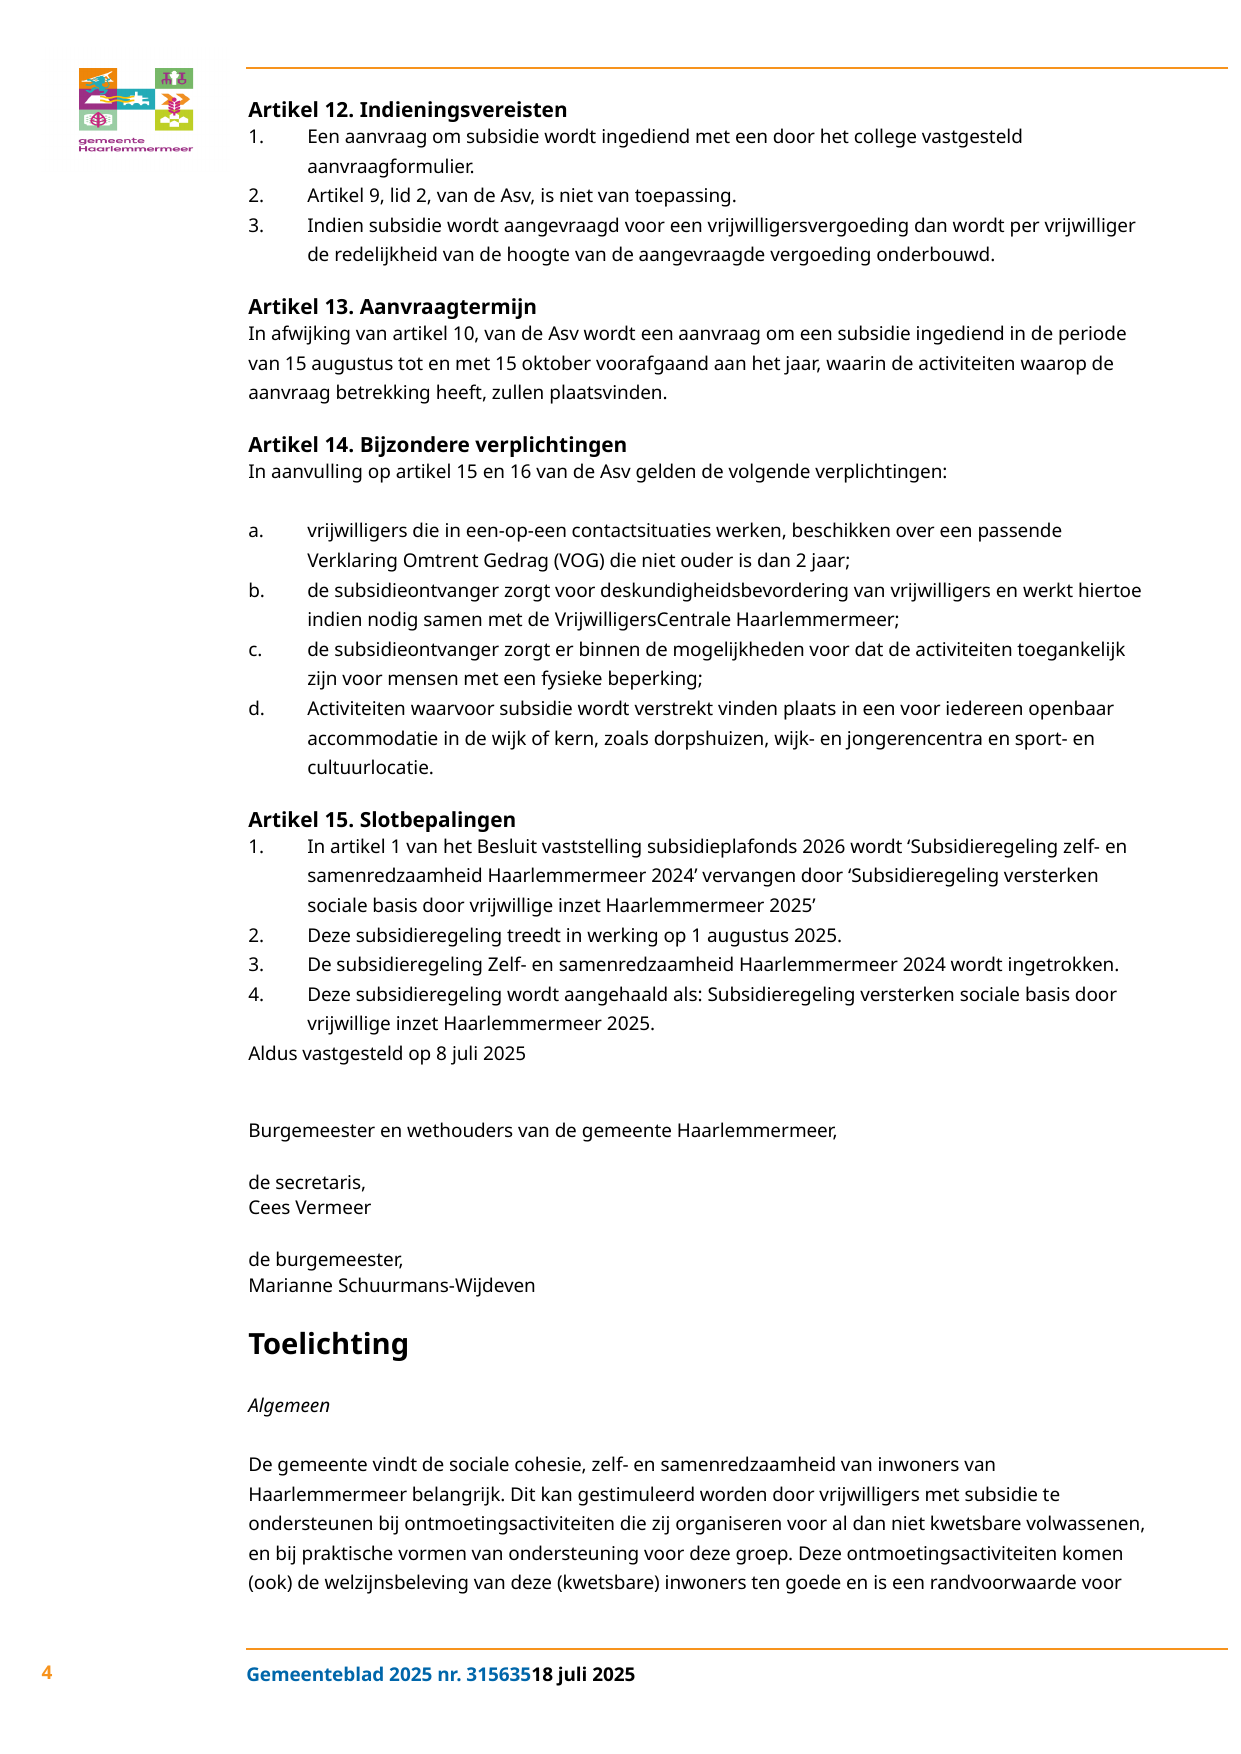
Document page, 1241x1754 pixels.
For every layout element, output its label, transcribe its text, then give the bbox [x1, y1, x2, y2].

text Artikel 14. Bijzondere verplichtingen [248, 430, 1152, 458]
text de secretaris, [248, 1169, 1152, 1194]
list de subsidieontvanger zorgt er binnen de mogelijkheden voor dat de activiteiten toegankelijk zijn voor mensen met een fysieke beperking; [248, 636, 1152, 691]
text Burgemeester en wethouders van de gemeente Haarlemmermeer, [248, 1117, 1152, 1143]
list Deze subsidieregeling treedt in werking op 1 augustus 2025. [248, 922, 1152, 948]
text Artikel 13. Aanvraagtermijn [248, 292, 1152, 320]
list de subsidieontvanger zorgt voor deskundigheidsbevordering van vrijwilligers en werkt hiertoe indien nodig samen met de VrijwilligersCentrale Haarlemmermeer; [248, 577, 1152, 632]
text Algemeen [248, 1392, 1152, 1418]
text Toelichting [248, 1323, 1152, 1363]
text Artikel 15. Slotbepalingen [248, 805, 1152, 833]
list Indien subsidie wordt aangevraagd voor een vrijwilligersvergoeding dan wordt per vrijwilliger de redelijkheid van de hoogte van de aangevraagde vergoeding onderbouwd. [248, 212, 1152, 267]
text De gemeente vindt de sociale cohesie, zelf- en samenredzaamheid van inwoners van Haarlemmermeer belangrijk. Dit kan gestimuleerd worden door vrijwilligers met subsidie te ondersteunen bij ontmoetingsactiviteiten die zij organiseren voor al dan niet kwetsbare volwassenen, en bij praktische vormen van ondersteuning voor deze groep. Deze ontmoetingsactiviteiten komen (ook) de welzijnsbeleving van deze (kwetsbare) inwoners ten goede en is een randvoorwaarde voor [248, 1451, 1152, 1595]
list De subsidieregeling Zelf- en samenredzaamheid Haarlemmermeer 2024 wordt ingetrokken. [248, 951, 1152, 977]
text Cees Vermeer [248, 1194, 1152, 1220]
list Activiteiten waarvoor subsidie wordt verstrekt vinden plaats in een voor iedereen openbaar accommodatie in de wijk of kern, zoals dorpshuizen, wijk- en jongerencentra en sport- en cultuurlocatie. [248, 695, 1152, 780]
list vrijwilligers die in een-op-een contactsituaties werken, beschikken over een passende Verklaring Omtrent Gedrag (VOG) die niet ouder is dan 2 jaar; [248, 518, 1152, 573]
list Artikel 9, lid 2, van de Asv, is niet van toepassing. [248, 182, 1152, 208]
text Marianne Schuurmans-Wijdeven [248, 1272, 1152, 1297]
text In afwijking van artikel 10, van de Asv wordt een aanvraag om een subsidie ingediend in de periode van 15 augustus tot en met 15 oktober voorafgaand aan het jaar, waarin de activiteiten waarop de aanvraag betrekking heeft, zullen plaatsvinden. [248, 320, 1152, 405]
text Artikel 12. Indieningsvereisten [248, 95, 1152, 123]
list Een aanvraag om subsidie wordt ingediend met een door het college vastgesteld aanvraagformulier. [248, 123, 1152, 178]
text de burgemeester, [248, 1246, 1152, 1272]
list In artikel 1 van het Besluit vaststelling subsidieplafonds 2026 wordt ‘Subsidieregeling zelf- en samenredzaamheid Haarlemmermeer 2024’ vervangen door ‘Subsidieregeling versterken sociale basis door vrijwillige inzet Haarlemmermeer 2025’ [248, 833, 1152, 918]
picture [41, 47, 231, 172]
text Aldus vastgesteld op 8 juli 2025 [248, 1040, 1152, 1066]
list Deze subsidieregeling wordt aangehaald als: Subsidieregeling versterken sociale basis door vrijwillige inzet Haarlemmermeer 2025. [248, 981, 1152, 1036]
text In aanvulling op artikel 15 en 16 van de Asv gelden de volgende verplichtingen: [248, 458, 1152, 484]
